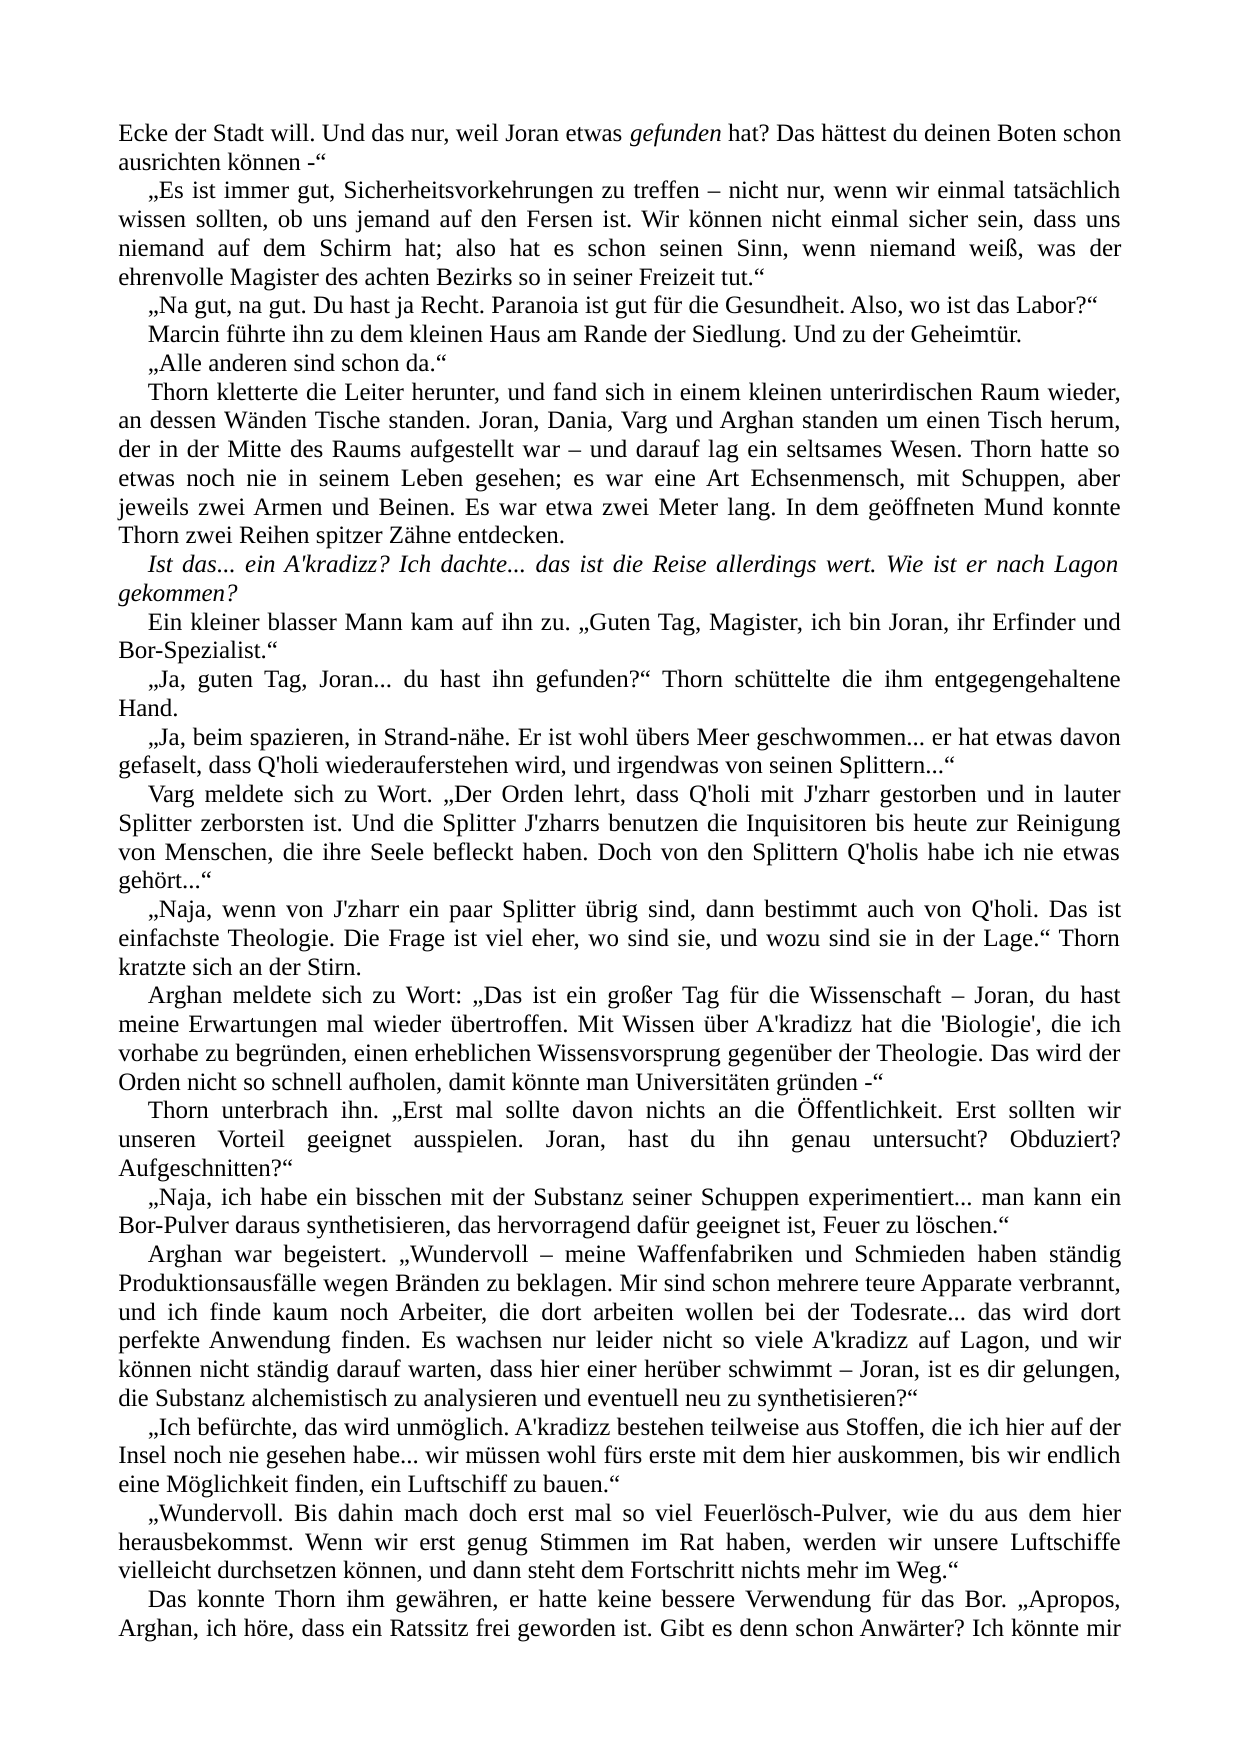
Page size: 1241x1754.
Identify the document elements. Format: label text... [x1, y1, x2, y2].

text Thorn kletterte die Leiter herunter, und fand sich in einem kleinen unterirdischen Raum wieder, an dessen Wänden Tische standen. Joran, Dania, Varg und Arghan standen um einen Tisch herum, der in der Mitte des Raums aufgestellt war – und darauf lag ein seltsames Wesen. Thorn hatte so etwas noch nie in seinem Leben gesehen; es war eine Art Echsenmensch, mit Schuppen, aber jeweils zwei Armen und Beinen. Es war etwa zwei Meter lang. In dem geöffneten Mund konnte Thorn zwei Reihen spitzer Zähne entdecken. [118, 377, 1122, 549]
text „Ich befürchte, das wird unmöglich. A'kradizz bestehen teilweise aus Stoffen, die ich hier auf der Insel noch nie gesehen habe... wir müssen wohl fürs erste mit dem hier auskommen, bis wir endlich eine Möglichkeit finden, ein Luftschiff zu bauen.“ [118, 1412, 1122, 1498]
text Arghan war begeistert. „Wundervoll – meine Waffenfabriken und Schmieden haben ständig Produktionsausfälle wegen Bränden zu beklagen. Mir sind schon mehrere teure Apparate verbrannt, und ich finde kaum noch Arbeiter, die dort arbeiten wollen bei der Todesrate... das wird dort perfekte Anwendung finden. Es wachsen nur leider nicht so viele A'kradizz auf Lagon, und wir können nicht ständig darauf warten, dass hier einer herüber schwimmt – Joran, ist es dir gelungen, die Substanz alchemistisch zu analysieren und eventuell neu zu synthetisieren?“ [118, 1239, 1122, 1412]
text „Na gut, na gut. Du hast ja Recht. Paranoia ist gut für die Gesundheit. Also, wo ist das Labor?“ [118, 291, 1122, 319]
text „Alle anderen sind schon da.“ [118, 348, 1122, 377]
text „Ja, guten Tag, Joran... du hast ihn gefunden?“ Thorn schüttelte die ihm entgegengehaltene Hand. [118, 664, 1122, 722]
text „Ja, beim spazieren, in Strand-nähe. Er ist wohl übers Meer geschwommen... er hat etwas davon gefaselt, dass Q'holi wiederauferstehen wird, und irgendwas von seinen Splittern...“ [118, 722, 1122, 779]
text Arghan meldete sich zu Wort: „Das ist ein großer Tag für die Wissenschaft – Joran, du hast meine Erwartungen mal wieder übertroffen. Mit Wissen über A'kradizz hat die 'Biologie', die ich vorhabe zu begründen, einen erheblichen Wissensvorsprung gegenüber der Theologie. Das wird der Orden nicht so schnell aufholen, damit könnte man Universitäten gründen -“ [118, 981, 1122, 1096]
text Ist das... ein A'kradizz? Ich dachte... das ist die Reise allerdings wert. Wie ist er nach Lagon gekommen? [118, 549, 1122, 607]
text Das konnte Thorn ihm gewähren, er hatte keine bessere Verwendung für das Bor. „Apropos, Arghan, ich höre, dass ein Ratssitz frei geworden ist. Gibt es denn schon Anwärter? Ich könnte mir [118, 1584, 1122, 1642]
text Ecke der Stadt will. Und das nur, weil Joran etwas gefunden hat? Das hättest du deinen Boten schon ausrichten können -“ [118, 118, 1122, 176]
text „Wundervoll. Bis dahin mach doch erst mal so viel Feuerlösch-Pulver, wie du aus dem hier herausbekommst. Wenn wir erst genug Stimmen im Rat haben, werden wir unsere Luftschiffe vielleicht durchsetzen können, und dann steht dem Fortschritt nichts mehr im Weg.“ [118, 1498, 1122, 1584]
text Thorn unterbrach ihn. „Erst mal sollte davon nichts an die Öffentlichkeit. Erst sollten wir unseren Vorteil geeignet ausspielen. Joran, hast du ihn genau untersucht? Obduziert? Aufgeschnitten?“ [118, 1096, 1122, 1182]
text Marcin führte ihn zu dem kleinen Haus am Rande der Siedlung. Und zu der Geheimtür. [118, 319, 1122, 348]
text „Naja, ich habe ein bisschen mit der Substanz seiner Schuppen experimentiert... man kann ein Bor-Pulver daraus synthetisieren, das hervorragend dafür geeignet ist, Feuer zu löschen.“ [118, 1182, 1122, 1239]
text „Naja, wenn von J'zharr ein paar Splitter übrig sind, dann bestimmt auch von Q'holi. Das ist einfachste Theologie. Die Frage ist viel eher, wo sind sie, und wozu sind sie in der Lage.“ Thorn kratzte sich an der Stirn. [118, 894, 1122, 981]
text Ein kleiner blasser Mann kam auf ihn zu. „Guten Tag, Magister, ich bin Joran, ihr Erfinder und Bor-Spezialist.“ [118, 607, 1122, 664]
text Varg meldete sich zu Wort. „Der Orden lehrt, dass Q'holi mit J'zharr gestorben und in lauter Splitter zerborsten ist. Und die Splitter J'zharrs benutzen die Inquisitoren bis heute zur Reinigung von Menschen, die ihre Seele befleckt haben. Doch von den Splittern Q'holis habe ich nie etwas gehört...“ [118, 779, 1122, 894]
text „Es ist immer gut, Sicherheitsvorkehrungen zu treffen – nicht nur, wenn wir einmal tatsächlich wissen sollten, ob uns jemand auf den Fersen ist. Wir können nicht einmal sicher sein, dass uns niemand auf dem Schirm hat; also hat es schon seinen Sinn, wenn niemand weiß, was der ehrenvolle Magister des achten Bezirks so in seiner Freizeit tut.“ [118, 176, 1122, 291]
